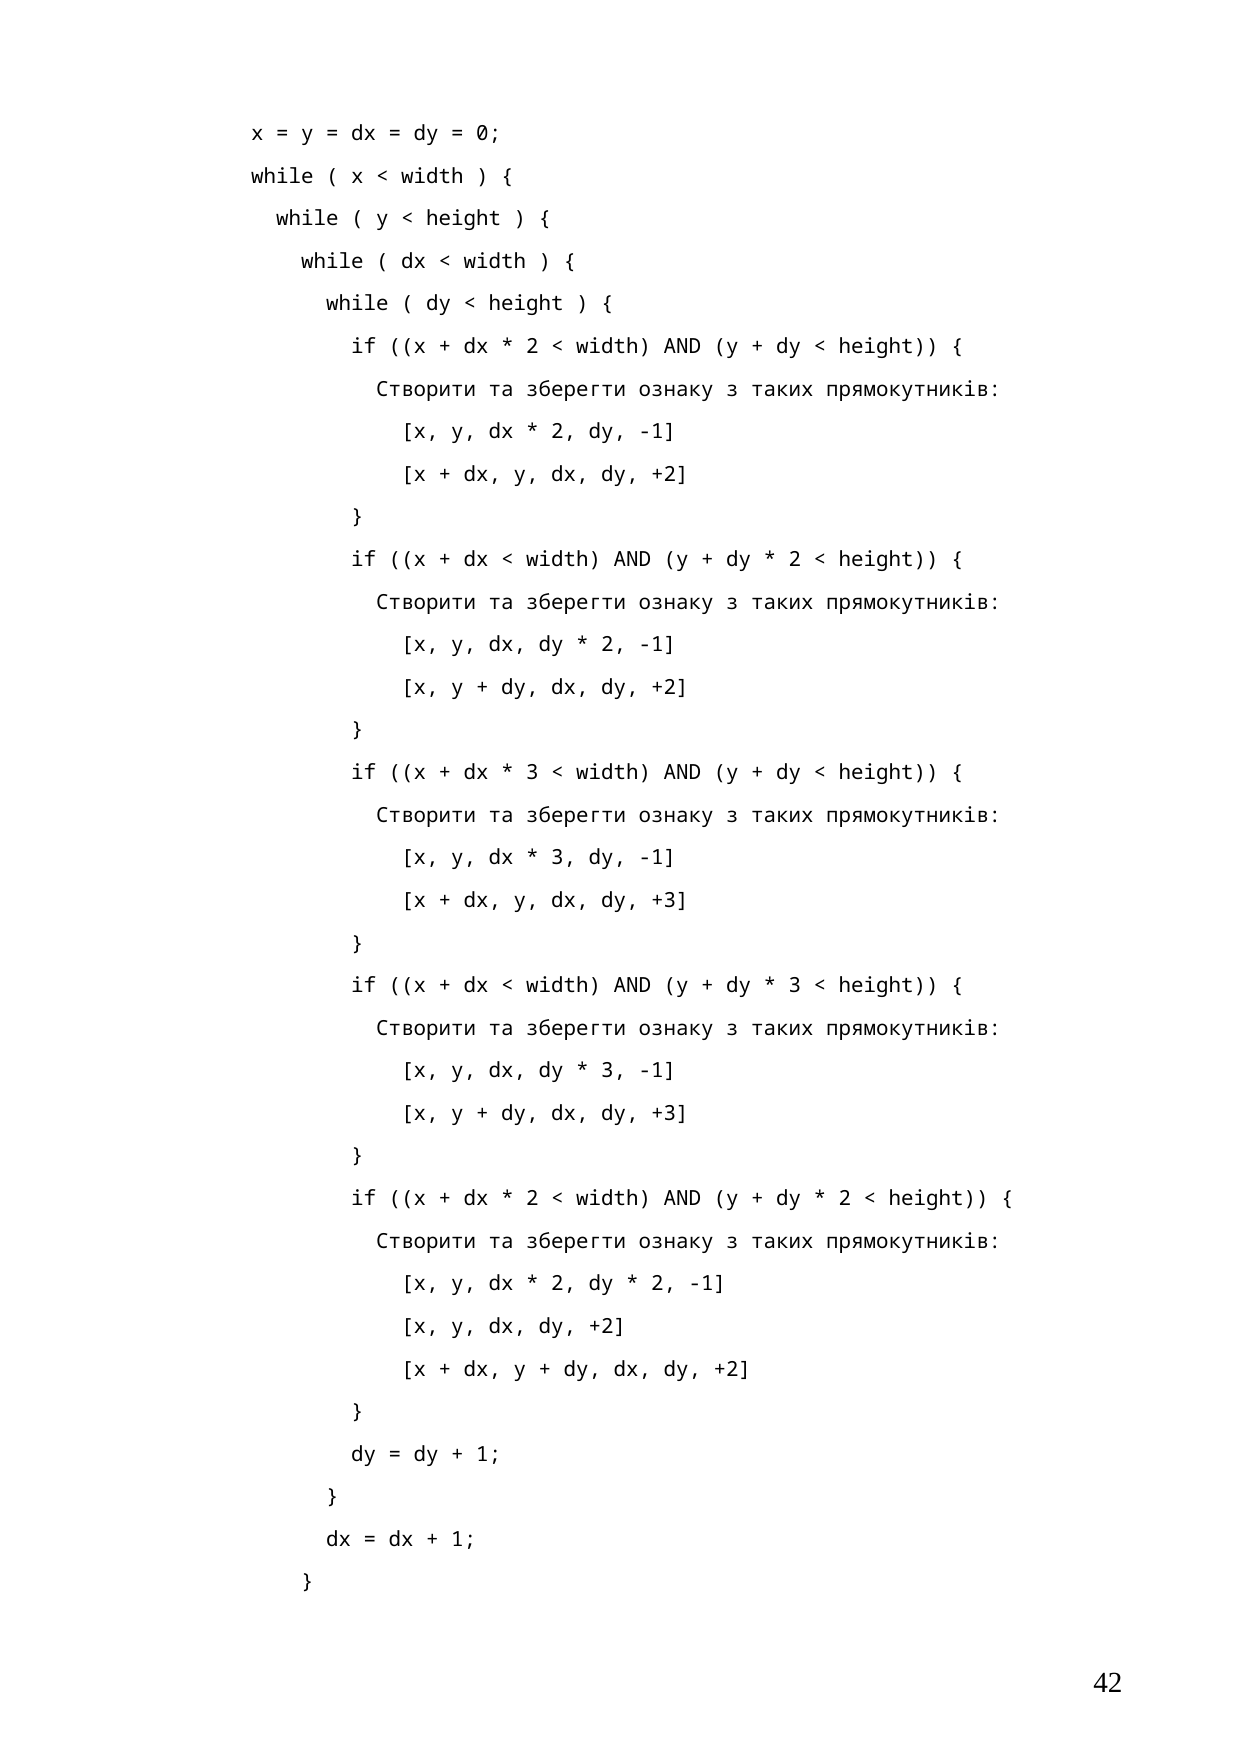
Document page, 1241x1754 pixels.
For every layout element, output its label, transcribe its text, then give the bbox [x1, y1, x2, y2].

text if ((x + dx * 2 < width) AND (y + dy < height)) { [177, 331, 1122, 359]
text Створити та зберегти ознаку з таких прямокутників: [177, 1226, 1122, 1254]
text dy = dy + 1; [177, 1439, 1122, 1467]
text [x + dx, y, dx, dy, +3] [177, 885, 1122, 913]
text if ((x + dx * 2 < width) AND (y + dy * 2 < height)) { [177, 1183, 1122, 1212]
text [x, y, dx, dy * 3, -1] [177, 1055, 1122, 1084]
text } [177, 502, 1122, 530]
text } [177, 1396, 1122, 1425]
text if ((x + dx < width) AND (y + dy * 3 < height)) { [177, 970, 1122, 999]
text [x, y, dx * 3, dy, -1] [177, 842, 1122, 871]
text [x, y + dy, dx, dy, +3] [177, 1098, 1122, 1126]
text Створити та зберегти ознаку з таких прямокутників: [177, 587, 1122, 615]
text while ( x < width ) { [177, 161, 1122, 189]
text [x + dx, y, dx, dy, +2] [177, 459, 1122, 487]
text while ( dx < width ) { [177, 246, 1122, 274]
text [x, y, dx, dy * 2, -1] [177, 629, 1122, 658]
text x = y = dx = dy = 0; [177, 118, 1122, 147]
text [x, y, dx * 2, dy, -1] [177, 416, 1122, 445]
text dx = dx + 1; [177, 1524, 1122, 1552]
text Створити та зберегти ознаку з таких прямокутників: [177, 800, 1122, 828]
text } [177, 928, 1122, 956]
text [x + dx, y + dy, dx, dy, +2] [177, 1354, 1122, 1382]
text } [177, 1481, 1122, 1510]
text Створити та зберегти ознаку з таких прямокутників: [177, 1013, 1122, 1041]
text [x, y, dx, dy, +2] [177, 1311, 1122, 1339]
text if ((x + dx * 3 < width) AND (y + dy < height)) { [177, 757, 1122, 786]
text [x, y + dy, dx, dy, +2] [177, 672, 1122, 700]
text if ((x + dx < width) AND (y + dy * 2 < height)) { [177, 544, 1122, 573]
text while ( y < height ) { [177, 203, 1122, 232]
text Створити та зберегти ознаку з таких прямокутників: [177, 374, 1122, 402]
text [x, y, dx * 2, dy * 2, -1] [177, 1268, 1122, 1297]
text while ( dy < height ) { [177, 288, 1122, 317]
text } [177, 1567, 1122, 1595]
text } [177, 714, 1122, 743]
text } [177, 1141, 1122, 1169]
